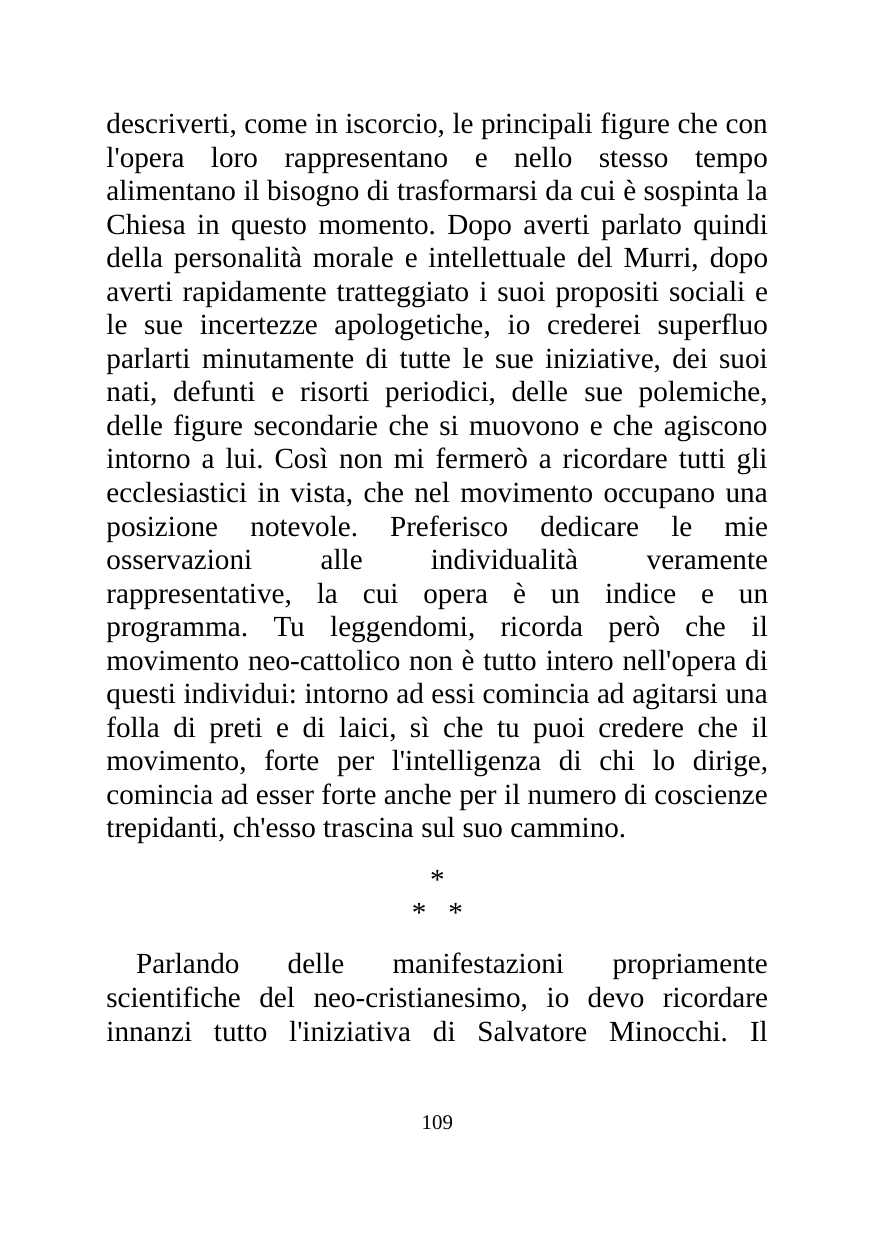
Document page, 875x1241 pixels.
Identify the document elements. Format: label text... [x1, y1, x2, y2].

text Parlando delle manifestazioni propriamente scientifiche del neo-cristianesimo, io devo ricordare innanzi tutto l'iniziativa di Salvatore Minocchi. Il [106, 947, 768, 1047]
text descriverti, come in iscorcio, le principali figure che con l'opera loro rappresentano e nello stesso tempo alimentano il bisogno di trasformarsi da cui è sospinta la Chiesa in questo momento. Dopo averti parlato quindi della personalità morale e intellettuale del Murri, dopo averti rapidamente tratteggiato i suoi propositi sociali e le sue incertezze apologetiche, io crederei superfluo parlarti minutamente di tutte le sue iniziative, dei suoi nati, defunti e risorti periodici, delle sue polemiche, delle figure secondarie che si muovono e che agiscono intorno a lui. Così non mi fermerò a ricordare tutti gli ecclesiastici in vista, che nel movimento occupano una posizione notevole. Preferisco dedicare le mie osservazioni alle individualità veramente rappresentative, la cui opera è un indice e un programma. Tu leggendomi, ricorda però che il movimento neo-cattolico non è tutto intero nell'opera di questi individui: intorno ad essi comincia ad agitarsi una folla di preti e di laici, sì che tu puoi credere che il movimento, forte per l'intelligenza di chi lo dirige, comincia ad esser forte anche per il numero di coscienze trepidanti, ch'esso trascina sul suo cammino. [106, 106, 768, 844]
text * * * [106, 862, 768, 929]
